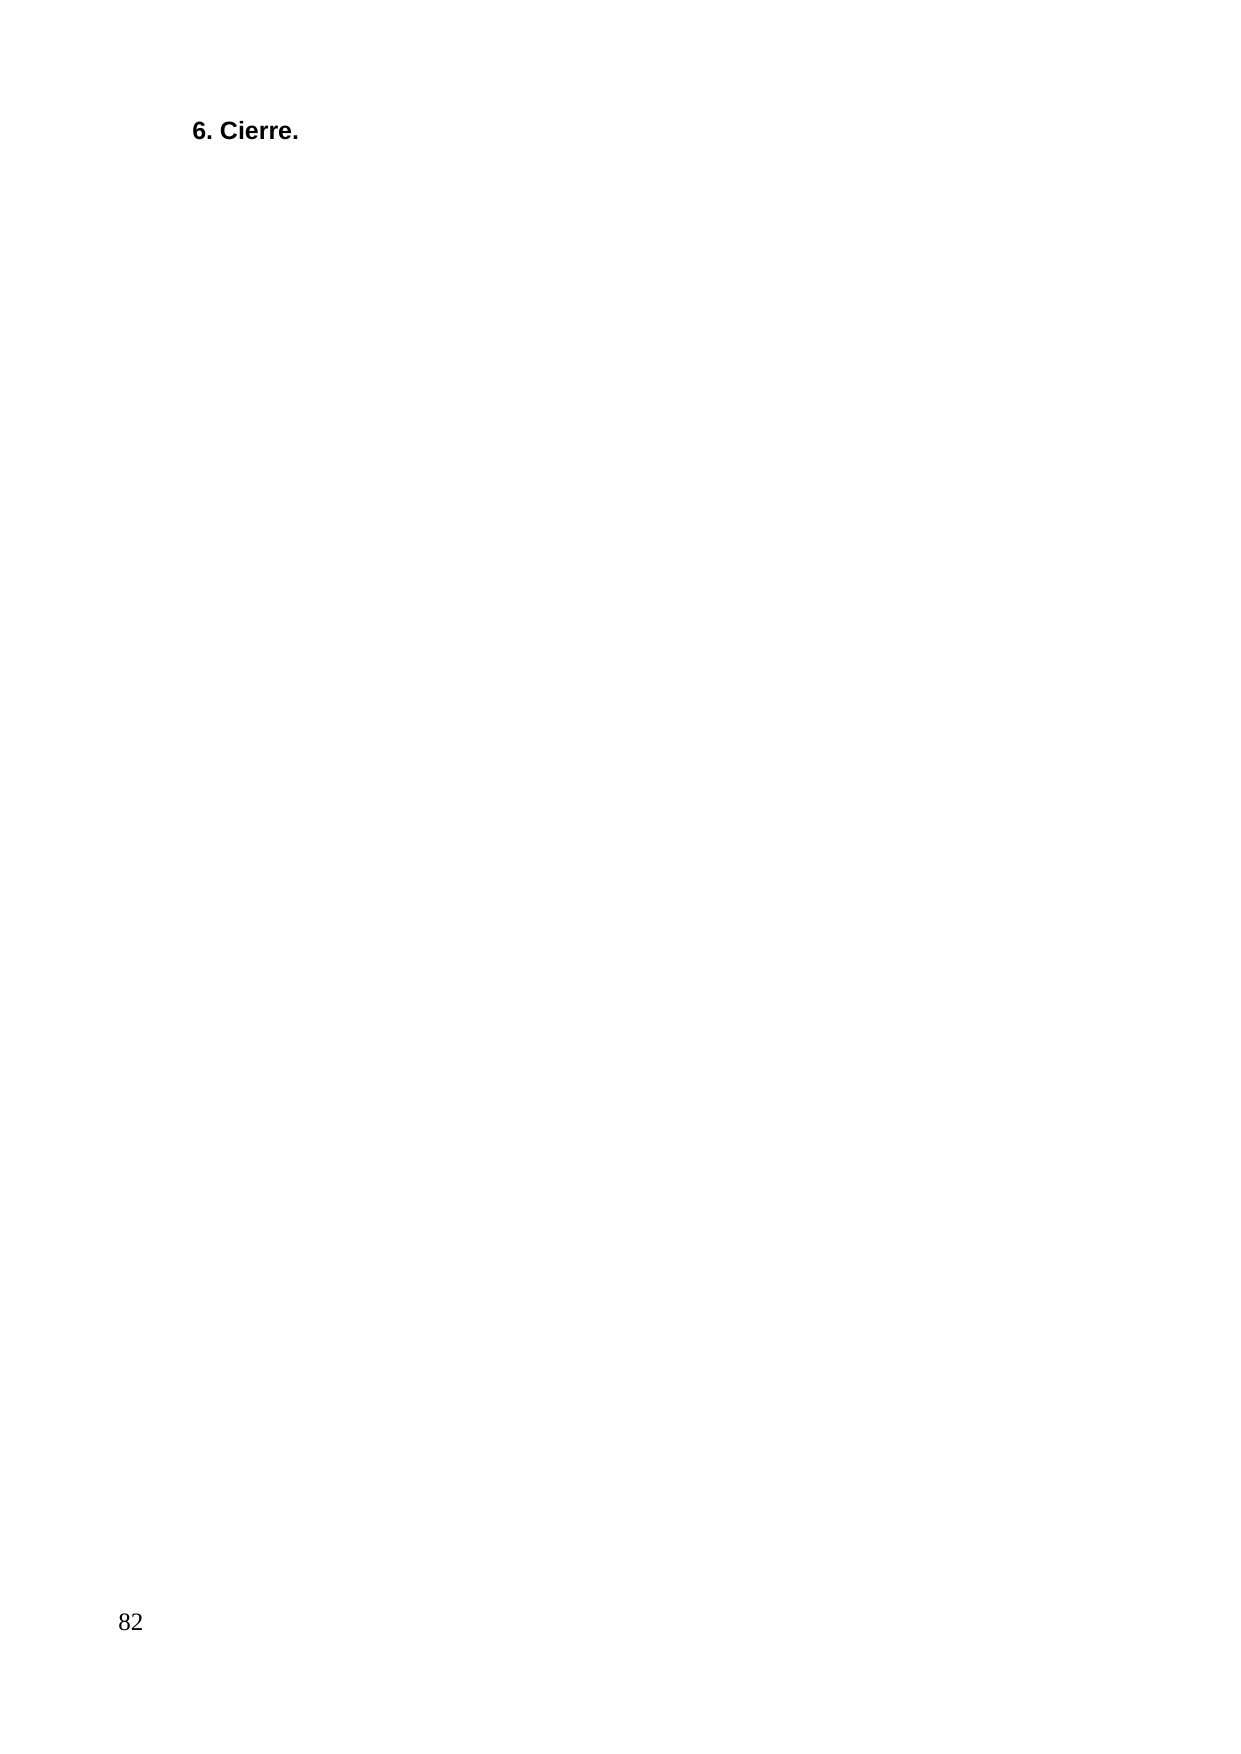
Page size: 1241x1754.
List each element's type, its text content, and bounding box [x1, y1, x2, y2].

text 6. Cierre. [118, 116, 1123, 144]
